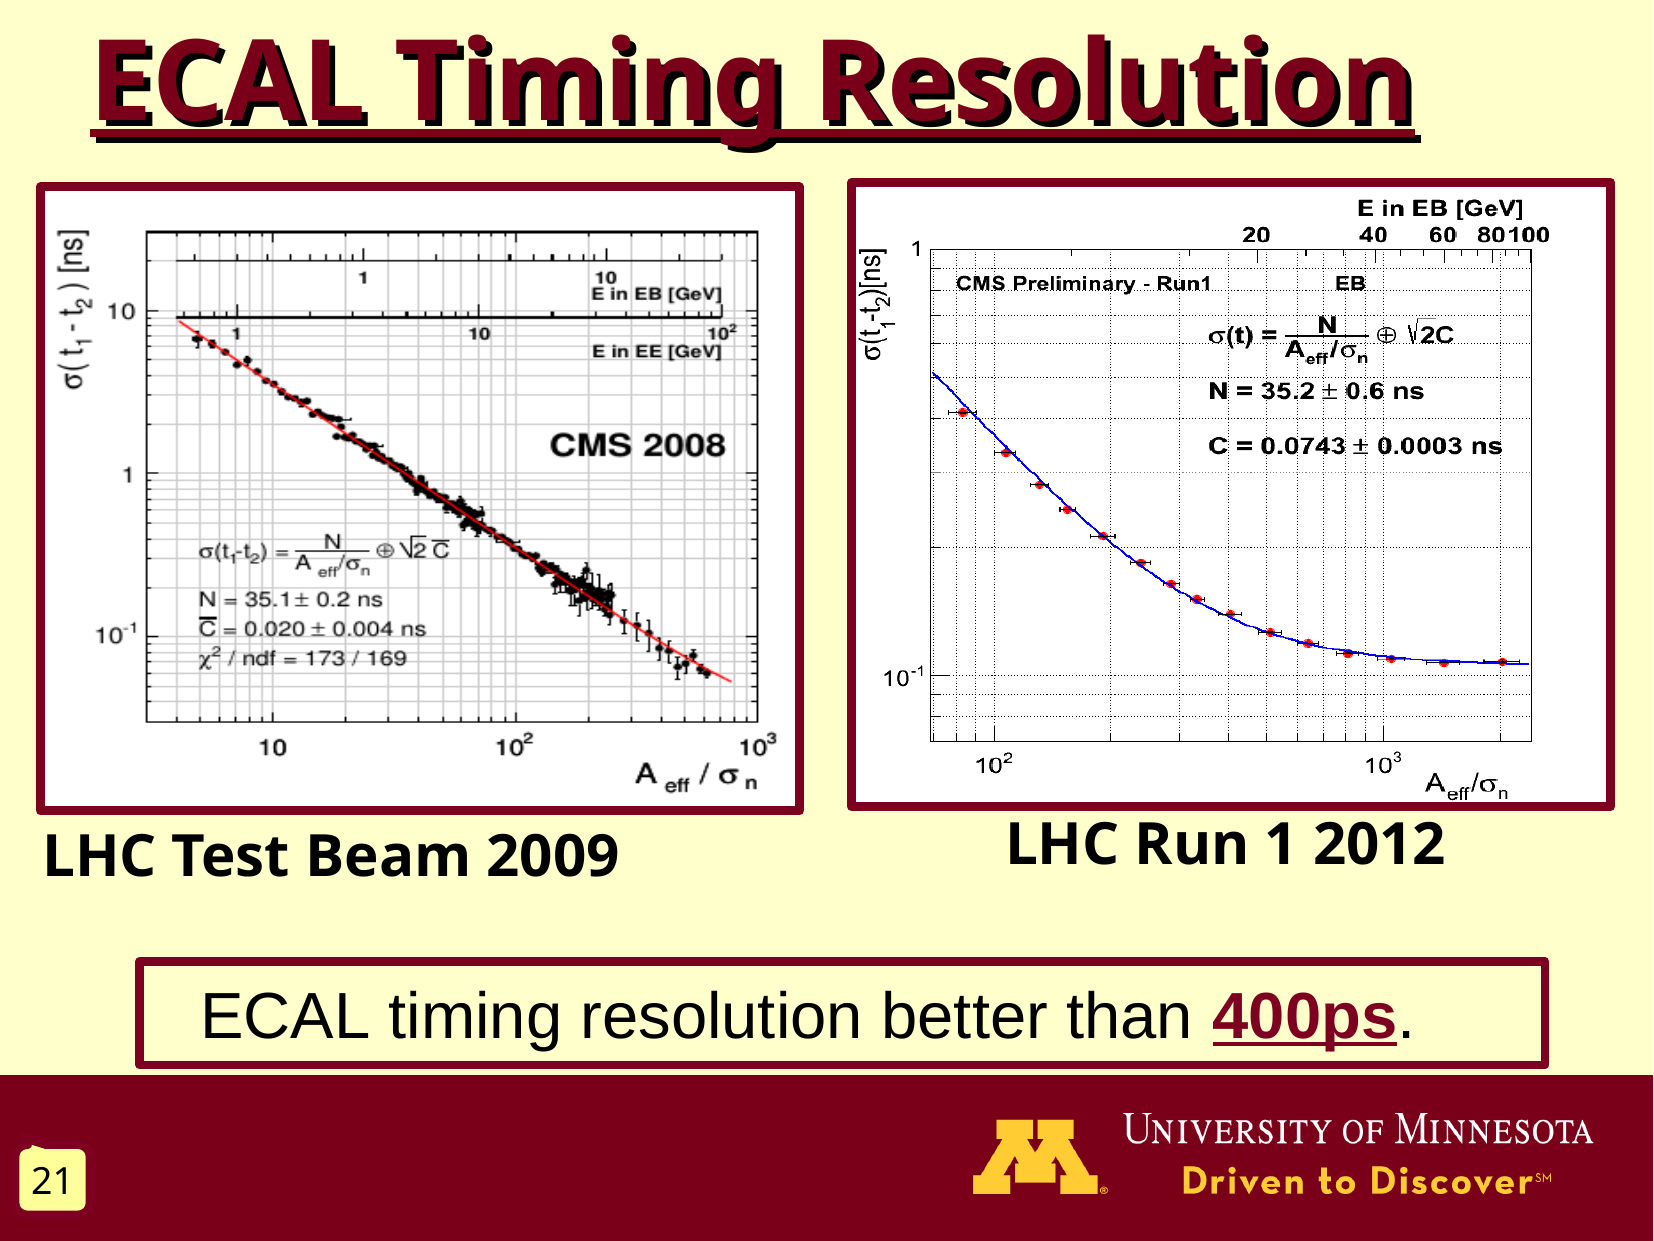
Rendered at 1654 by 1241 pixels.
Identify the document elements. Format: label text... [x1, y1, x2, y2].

text_box LHC Test Beam 2009 [11, 806, 676, 916]
picture [856, 187, 1607, 803]
title ECAL Timing Resolution [75, 0, 1576, 151]
text_box 21 [15, 1137, 91, 1216]
list ECAL timing resolution better than 400ps. [139, 961, 1546, 1066]
picture [0, 1075, 1654, 1241]
picture [45, 191, 796, 807]
text_box LHC Run 1 2012 [975, 795, 1639, 904]
